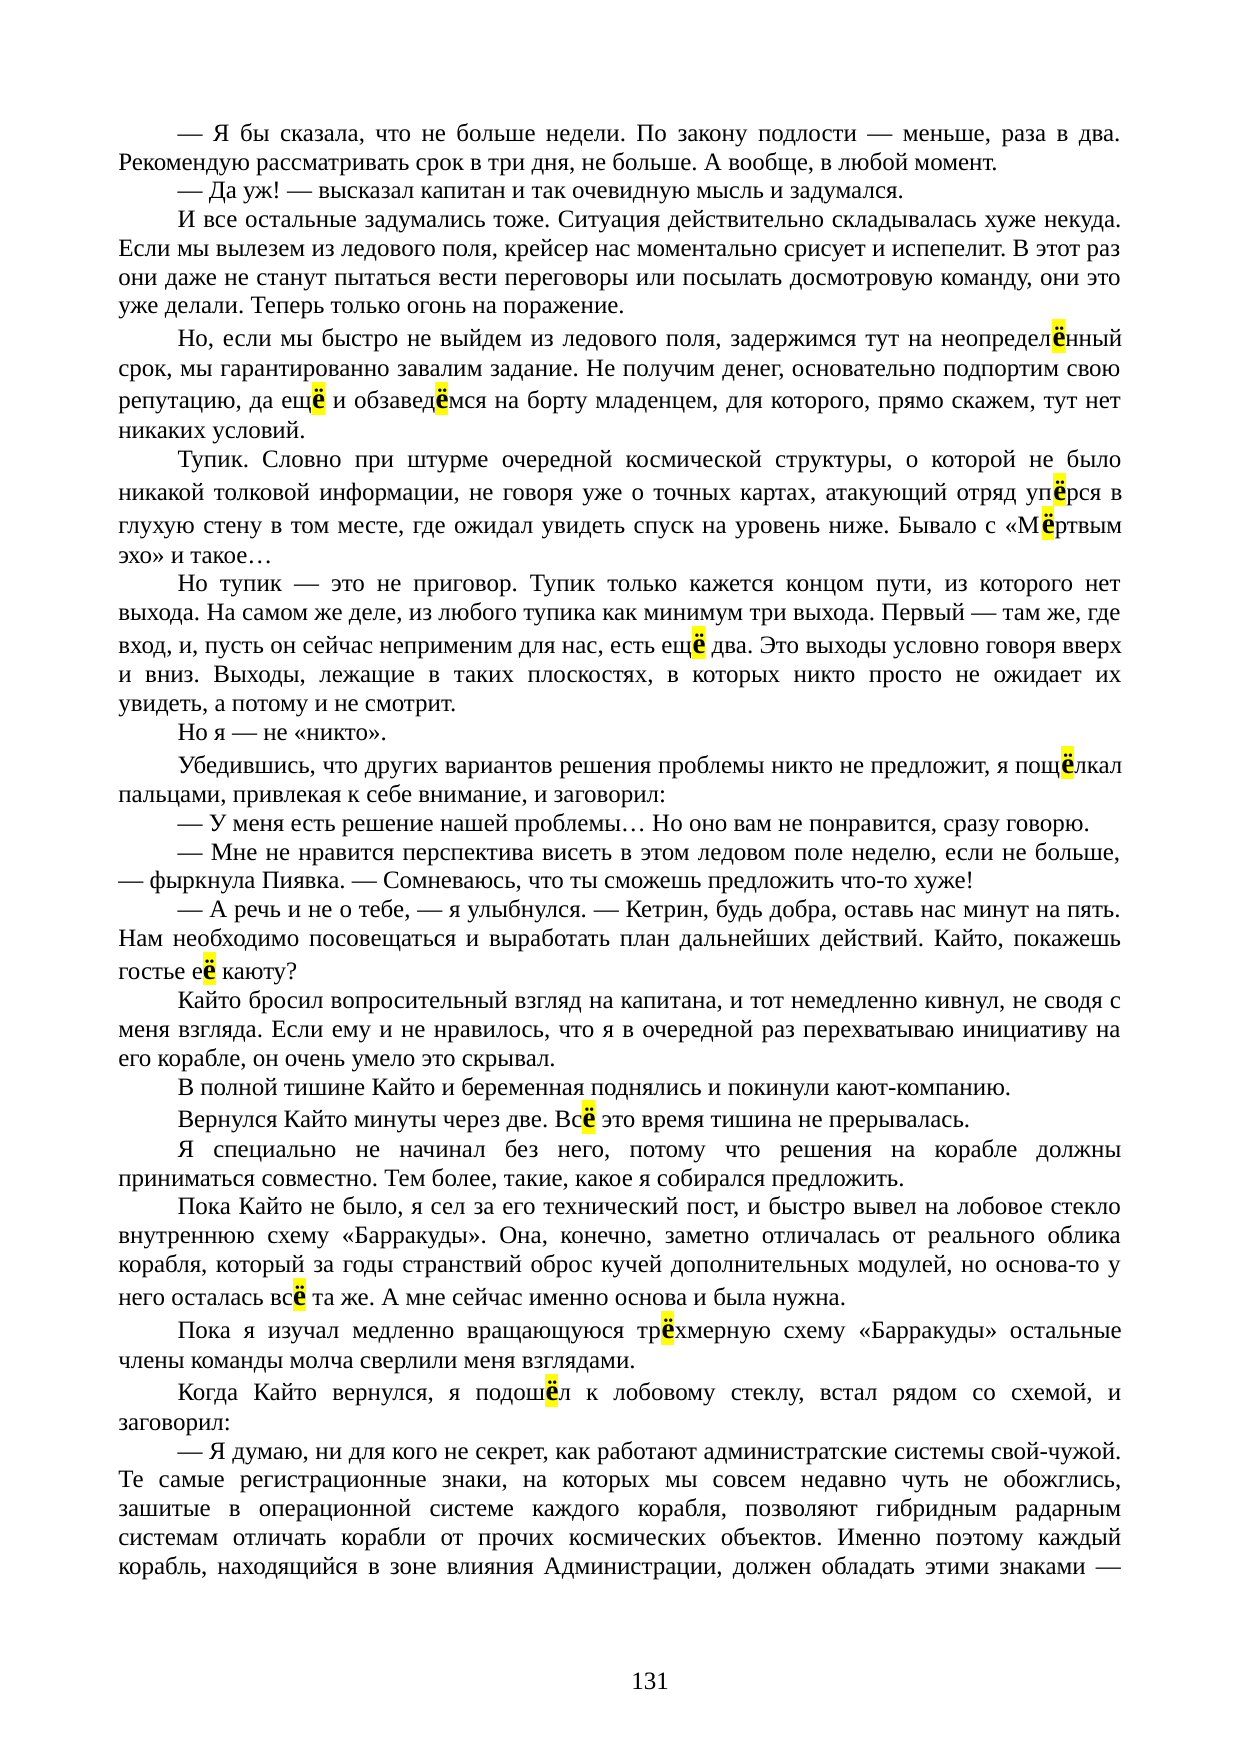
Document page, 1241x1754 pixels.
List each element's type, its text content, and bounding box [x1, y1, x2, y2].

text И все остальные задумались тоже. Ситуация действительно складывалась хуже некуда. Если мы вылезем из ледового поля, крейсер нас моментально срисует и испепелит. В этот раз они даже не станут пытаться вести переговоры или посылать досмотровую команду, они это уже делали. Теперь только огонь на поражение. [118, 204, 1122, 319]
text — Мне не нравится перспектива висеть в этом ледовом поле неделю, если не больше, — фыркнула Пиявка. — Сомневаюсь, что ты сможешь предложить что-то хуже! [118, 837, 1122, 894]
text Но тупик — это не приговор. Тупик только кажется концом пути, из которого нет выхода. На самом же деле, из любого тупика как минимум три выхода. Первый — там же, где вход, и, пусть он сейчас неприменим для нас, есть ещё два. Это выходы условно говоря вверх и вниз. Выходы, лежащие в таких плоскостях, в которых никто просто не ожидает их увидеть, а потому и не смотрит. [118, 568, 1122, 717]
text Кайто бросил вопросительный взгляд на капитана, и тот немедленно кивнул, не сводя с меня взгляда. Если ему и не нравилось, что я в очередной раз перехватываю инициативу на его корабле, он очень умело это скрывал. [118, 985, 1122, 1072]
text — У меня есть решение нашей проблемы… Но оно вам не понравится, сразу говорю. [118, 808, 1122, 837]
text — Я думаю, ни для кого не секрет, как работают администратские системы свой-чужой. Те самые регистрационные знаки, на которых мы совсем недавно чуть не обожглись, зашитые в операционной системе каждого корабля, позволяют гибридным радарным системам отличать корабли от прочих космических объектов. Именно поэтому каждый корабль, находящийся в зоне влияния Администрации, должен обладать этими знаками — [118, 1436, 1122, 1579]
text Я специально не начинал без него, потому что решения на корабле должны приниматься совместно. Тем более, такие, какое я собирался предложить. [118, 1134, 1122, 1191]
text Но я — не «никто». [118, 717, 1122, 746]
text Вернулся Кайто минуты через две. Всё это время тишина не прерывалась. [118, 1100, 1122, 1134]
text Тупик. Словно при штурме очередной космической структуры, о которой не было никакой толковой информации, не говоря уже о точных картах, атакующий отряд упёрся в глухую стену в том месте, где ожидал увидеть спуск на уровень ниже. Бывало с «Мёртвым эхо» и такое… [118, 444, 1122, 568]
text — Я бы сказала, что не больше недели. По закону подлости — меньше, раза в два. Рекомендую рассматривать срок в три дня, не больше. А вообще, в любой момент. [118, 118, 1122, 176]
text — А речь и не о тебе, — я улыбнулся. — Кетрин, будь добра, оставь нас минут на пять. Нам необходимо посовещаться и выработать план дальнейших действий. Кайто, покажешь гостье её каюту? [118, 894, 1122, 985]
text Пока я изучал медленно вращающуюся трёхмерную схему «Барракуды» остальные члены команды молча сверлили меня взглядами. [118, 1311, 1122, 1373]
text В полной тишине Кайто и беременная поднялись и покинули кают-компанию. [118, 1072, 1122, 1100]
text Но, если мы быстро не выйдем из ледового поля, задержимся тут на неопределённый срок, мы гарантированно завалим задание. Не получим денег, основательно подпортим свою репутацию, да ещё и обзаведёмся на борту младенцем, для которого, прямо скажем, тут нет никаких условий. [118, 319, 1122, 444]
text Убедившись, что других вариантов решения проблемы никто не предложит, я пощёлкал пальцами, привлекая к себе внимание, и заговорил: [118, 746, 1122, 808]
text Пока Кайто не было, я сел за его технический пост, и быстро вывел на лобовое стекло внутреннюю схему «Барракуды». Она, конечно, заметно отличалась от реального облика корабля, который за годы странствий оброс кучей дополнительных модулей, но основа-то у него осталась всё та же. А мне сейчас именно основа и была нужна. [118, 1191, 1122, 1311]
text — Да уж! — высказал капитан и так очевидную мысль и задумался. [118, 176, 1122, 204]
text Когда Кайто вернулся, я подошёл к лобовому стеклу, встал рядом со схемой, и заговорил: [118, 1373, 1122, 1436]
